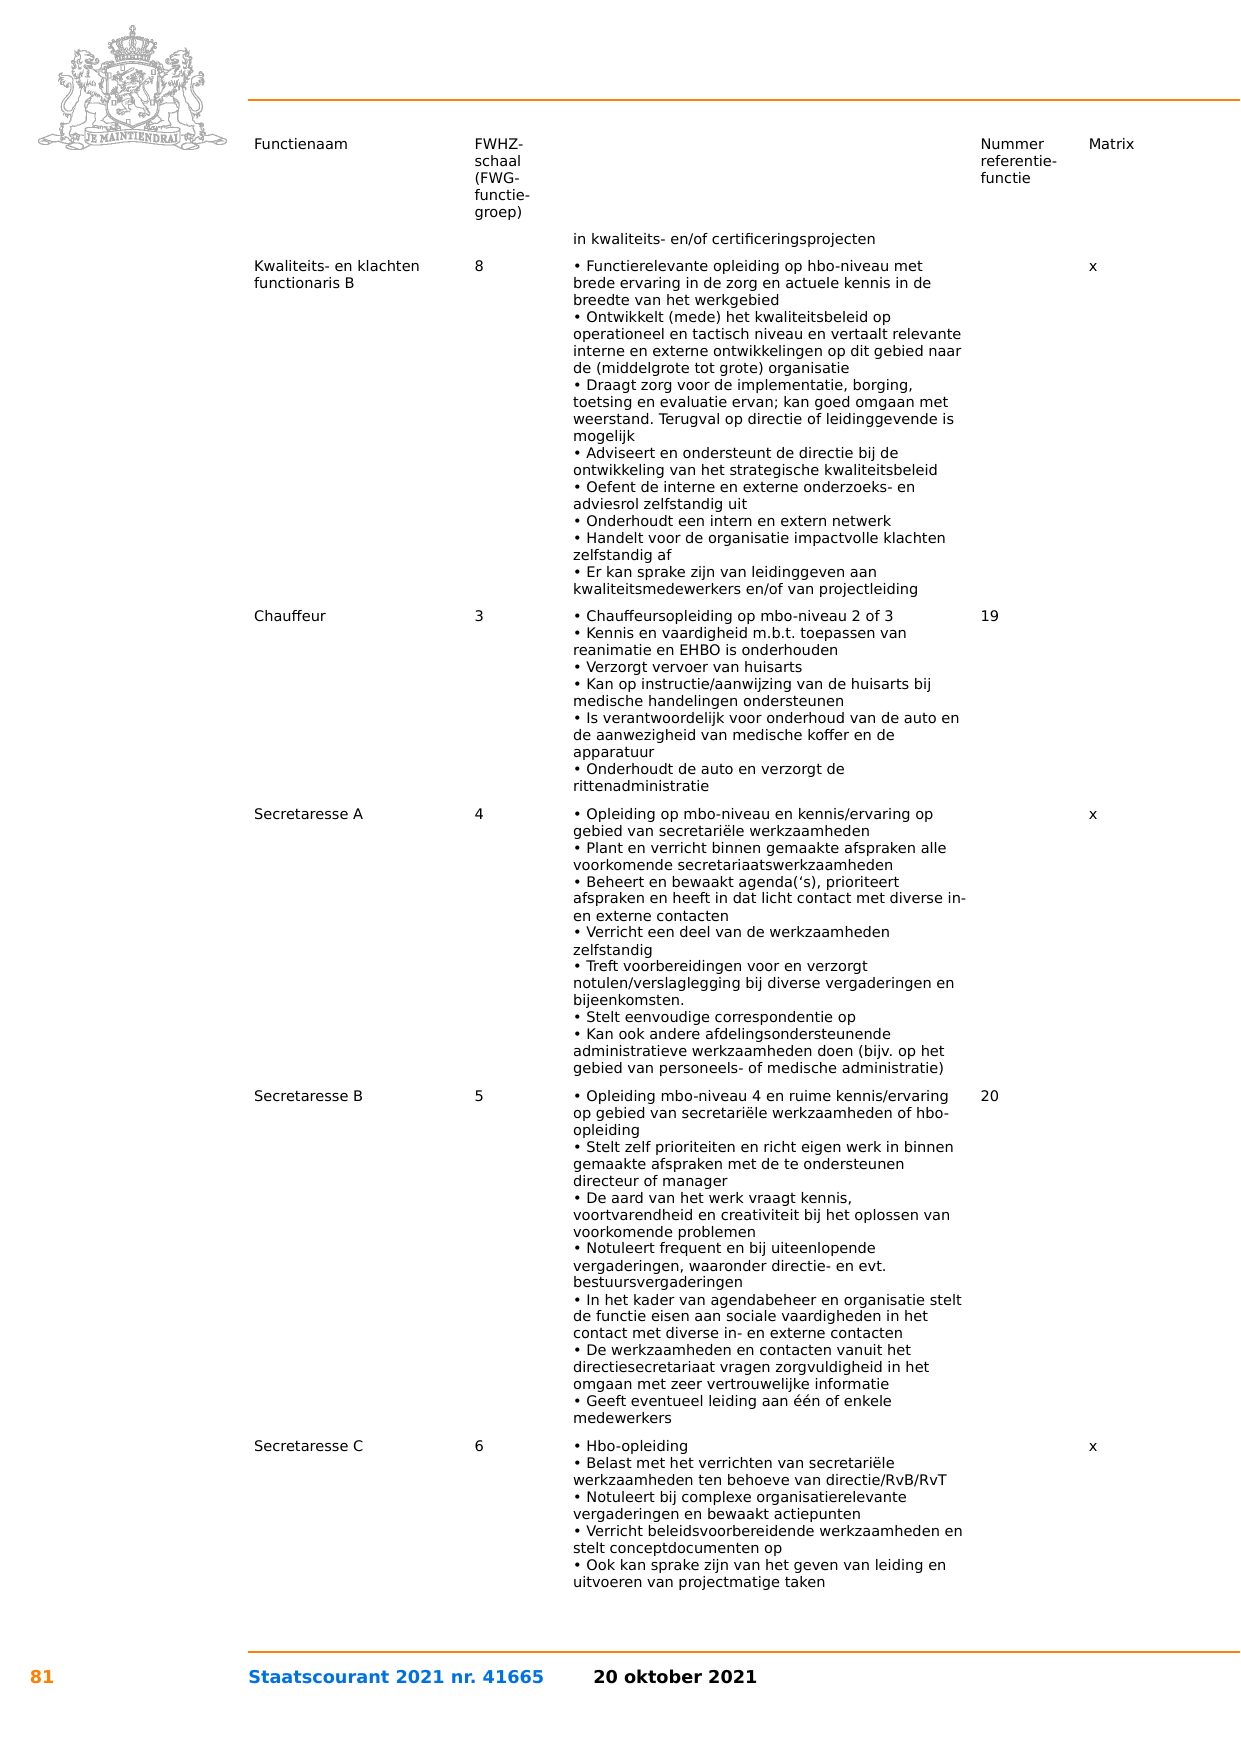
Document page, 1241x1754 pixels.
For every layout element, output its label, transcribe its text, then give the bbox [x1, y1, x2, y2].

table_cell • Opleiding op mbo-niveau en kennis/ervaring op gebied van secretariële werkzaamheden • Plant en verricht binnen gemaakte afspraken alle voorkomende secretariaatswerkzaamheden • Beheert en bewaakt agenda(‘s), prioriteert afspraken en heeft in dat licht contact met diverse in- en externe contacten • Verricht een deel van de werkzaamheden zelfstandig • Treft voorbereidingen voor en verzorgt notulen/verslaglegging bij diverse vergaderingen en bijeenkomsten. • Stelt eenvoudige correspondentie op • Kan ook andere afdelingsondersteunende administratieve werkzaamheden doen (bijv. op het gebied van personeels- of medische administratie) [567, 801, 974, 1082]
table_header FWHZ-schaal (FWG-functie-groep) [469, 131, 566, 225]
table_cell [249, 226, 468, 253]
table_cell • Functierelevante opleiding op hbo-niveau met brede ervaring in de zorg en actuele kennis in de breedte van het werkgebied • Ontwikkelt (mede) het kwaliteitsbeleid op operationeel en tactisch niveau en vertaalt relevante interne en externe ontwikkelingen op dit gebied naar de (middelgrote tot grote) organisatie • Draagt zorg voor de implementatie, borging, toetsing en evaluatie ervan; kan goed omgaan met weerstand. Terugval op directie of leidinggevende is mogelijk • Adviseert en ondersteunt de directie bij de ontwikkeling van het strategische kwaliteitsbeleid • Oefent de interne en externe onderzoeks- en adviesrol zelfstandig uit • Onderhoudt een intern en extern netwerk • Handelt voor de organisatie impactvolle klachten zelfstandig af • Er kan sprake zijn van leidinggeven aan kwaliteitsmedewerkers en/of van projectleiding [567, 254, 974, 603]
table_cell • Hbo-opleiding • Belast met het verrichten van secretariële werkzaamheden ten behoeve van directie/RvB/RvT • Notuleert bij complexe organisatierelevante vergaderingen en bewaakt actiepunten • Verricht beleidsvoorbereidende werkzaamheden en stelt conceptdocumenten op • Ook kan sprake zijn van het geven van leiding en uitvoeren van projectmatige taken [567, 1433, 974, 1595]
table_cell 19 [975, 604, 1082, 800]
table_header [567, 131, 974, 225]
table_cell Secretaresse A [249, 801, 468, 1082]
table_cell Secretaresse C [249, 1433, 468, 1595]
picture [38, 25, 227, 150]
table_cell 4 [469, 801, 566, 1082]
table_cell 6 [469, 1433, 566, 1595]
table_header Functienaam [249, 131, 468, 225]
table_cell 20 [975, 1083, 1082, 1432]
table_cell 8 [469, 254, 566, 603]
table_cell [469, 226, 566, 253]
table_cell Kwaliteits- en klachten functionaris B [249, 254, 468, 603]
table_cell in kwaliteits- en/of certificeringsprojecten [567, 226, 974, 253]
table_cell Chauffeur [249, 604, 468, 800]
table_cell [975, 254, 1082, 603]
table_cell x [1083, 1433, 1163, 1595]
table_cell [1083, 604, 1163, 800]
table_header Nummer referentie-functie [975, 131, 1082, 225]
table_cell [1083, 226, 1163, 253]
table_cell [1083, 1083, 1163, 1432]
table_header Matrix [1083, 131, 1163, 225]
table_cell x [1083, 801, 1163, 1082]
table_cell x [1083, 254, 1163, 603]
table_cell [975, 801, 1082, 1082]
table_cell • Opleiding mbo-niveau 4 en ruime kennis/ervaring op gebied van secretariële werkzaamheden of hbo-opleiding • Stelt zelf prioriteiten en richt eigen werk in binnen gemaakte afspraken met de te ondersteunen directeur of manager • De aard van het werk vraagt kennis, voortvarendheid en creativiteit bij het oplossen van voorkomende problemen • Notuleert frequent en bij uiteenlopende vergaderingen, waaronder directie- en evt. bestuursvergaderingen • In het kader van agendabeheer en organisatie stelt de functie eisen aan sociale vaardigheden in het contact met diverse in- en externe contacten • De werkzaamheden en contacten vanuit het directiesecretariaat vragen zorgvuldigheid in het omgaan met zeer vertrouwelijke informatie • Geeft eventueel leiding aan één of enkele medewerkers [567, 1083, 974, 1432]
table_cell 5 [469, 1083, 566, 1432]
table_cell • Chauffeursopleiding op mbo-niveau 2 of 3 • Kennis en vaardigheid m.b.t. toepassen van reanimatie en EHBO is onderhouden • Verzorgt vervoer van huisarts • Kan op instructie/aanwijzing van de huisarts bij medische handelingen ondersteunen • Is verantwoordelijk voor onderhoud van de auto en de aanwezigheid van medische koffer en de apparatuur • Onderhoudt de auto en verzorgt de rittenadministratie [567, 604, 974, 800]
table_cell 3 [469, 604, 566, 800]
table_cell Secretaresse B [249, 1083, 468, 1432]
table_cell [975, 226, 1082, 253]
table_cell [975, 1433, 1082, 1595]
